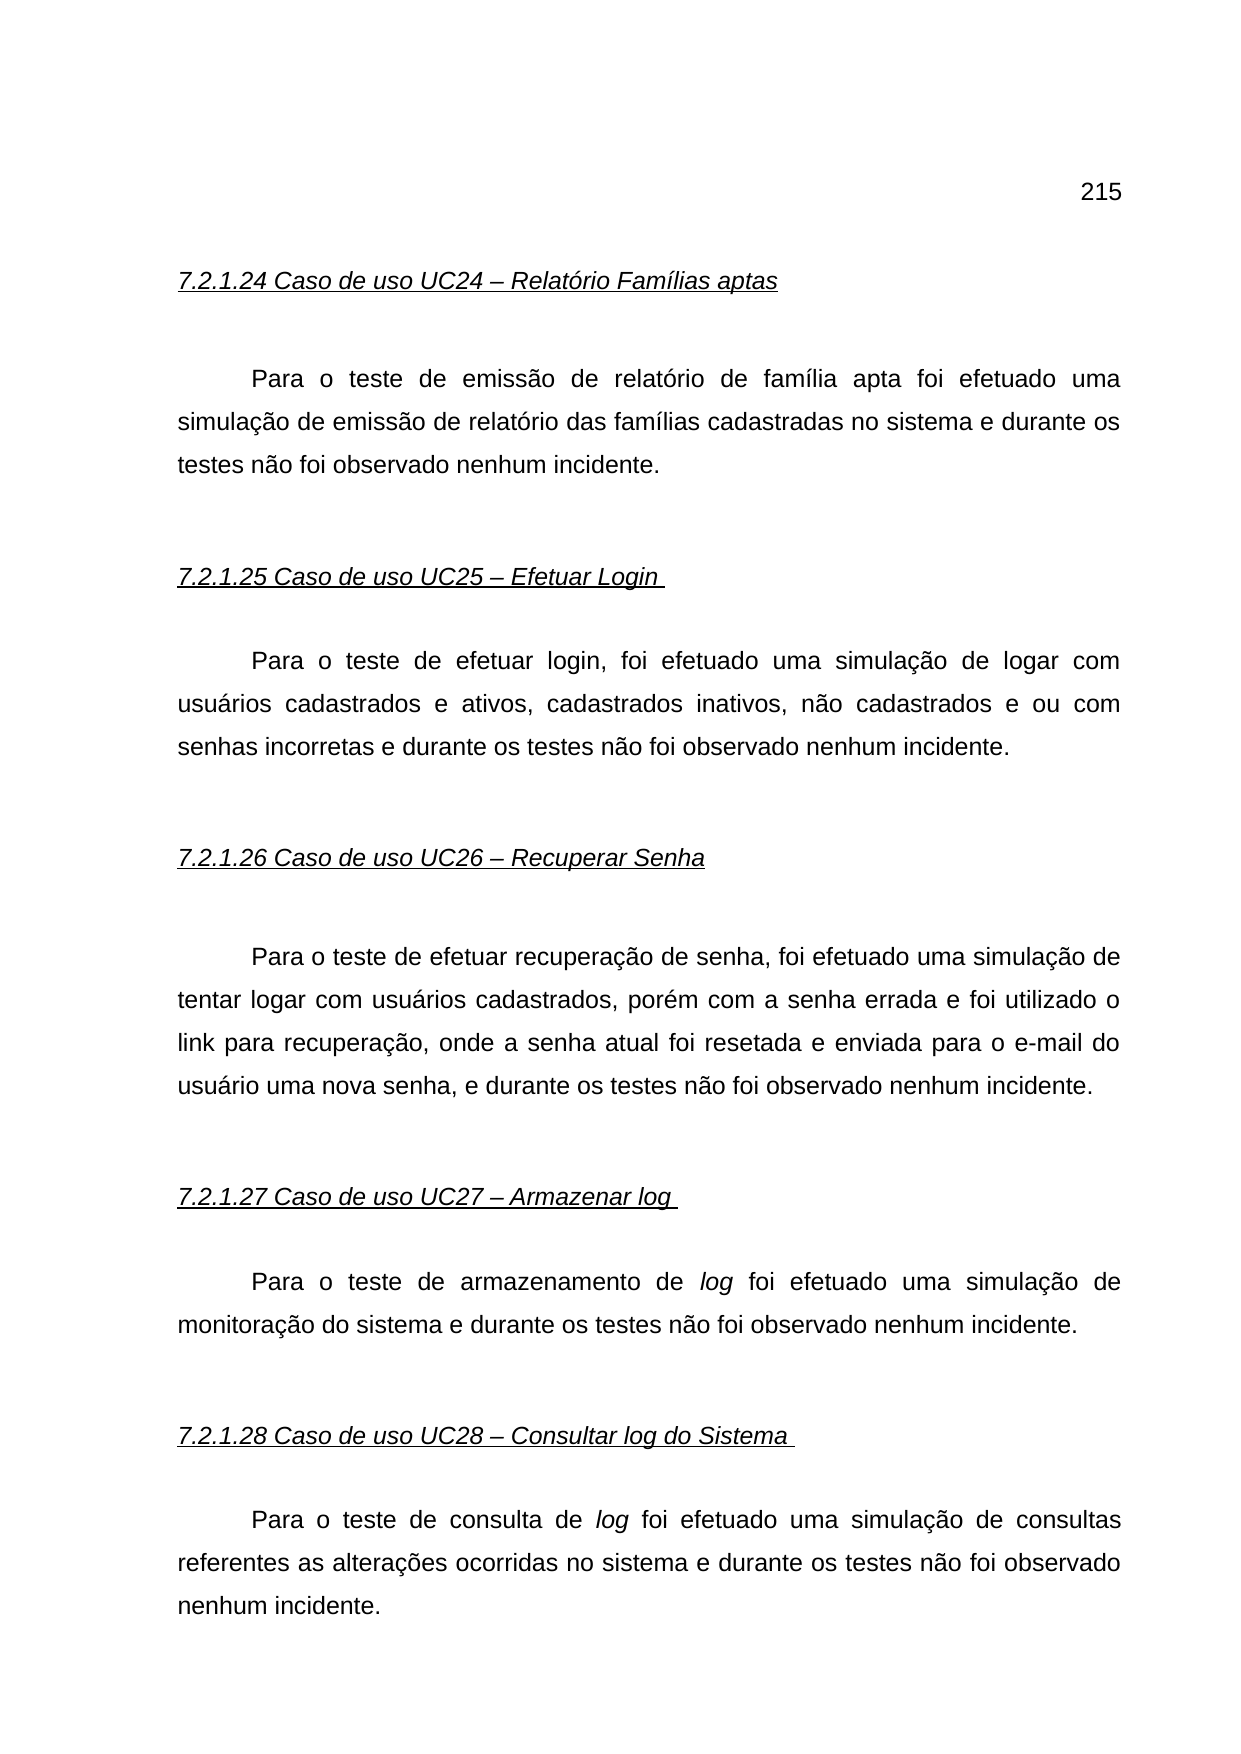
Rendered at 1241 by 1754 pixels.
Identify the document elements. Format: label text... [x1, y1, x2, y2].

subtitle 7.2.1.28 Caso de uso UC28 – Consultar log do Sistema [177, 1421, 1122, 1449]
text Para o teste de armazenamento de log foi efetuado uma simulação de monitoração do sistema e durante os testes não foi observado nenhum incidente. [177, 1267, 1122, 1338]
subtitle 7.2.1.24 Caso de uso UC24 – Relatório Famílias aptas [177, 266, 1122, 294]
text Para o teste de consulta de log foi efetuado uma simulação de consultas referentes as alterações ocorridas no sistema e durante os testes não foi observado nenhum incidente. [177, 1505, 1122, 1620]
text Para o teste de emissão de relatório de família apta foi efetuado uma simulação de emissão de relatório das famílias cadastradas no sistema e durante os testes não foi observado nenhum incidente. [177, 364, 1122, 479]
subtitle 7.2.1.26 Caso de uso UC26 – Recuperar Senha [177, 843, 1122, 872]
subtitle 7.2.1.27 Caso de uso UC27 – Armazenar log [177, 1182, 1122, 1211]
text Para o teste de efetuar login, foi efetuado uma simulação de logar com usuários cadastrados e ativos, cadastrados inativos, não cadastrados e ou com senhas incorretas e durante os testes não foi observado nenhum incidente. [177, 646, 1122, 761]
text Para o teste de efetuar recuperação de senha, foi efetuado uma simulação de tentar logar com usuários cadastrados, porém com a senha errada e foi utilizado o link para recuperação, onde a senha atual foi resetada e enviada para o e-mail do usuário uma nova senha, e durante os testes não foi observado nenhum incidente. [177, 942, 1122, 1100]
subtitle 7.2.1.25 Caso de uso UC25 – Efetuar Login [177, 562, 1122, 590]
